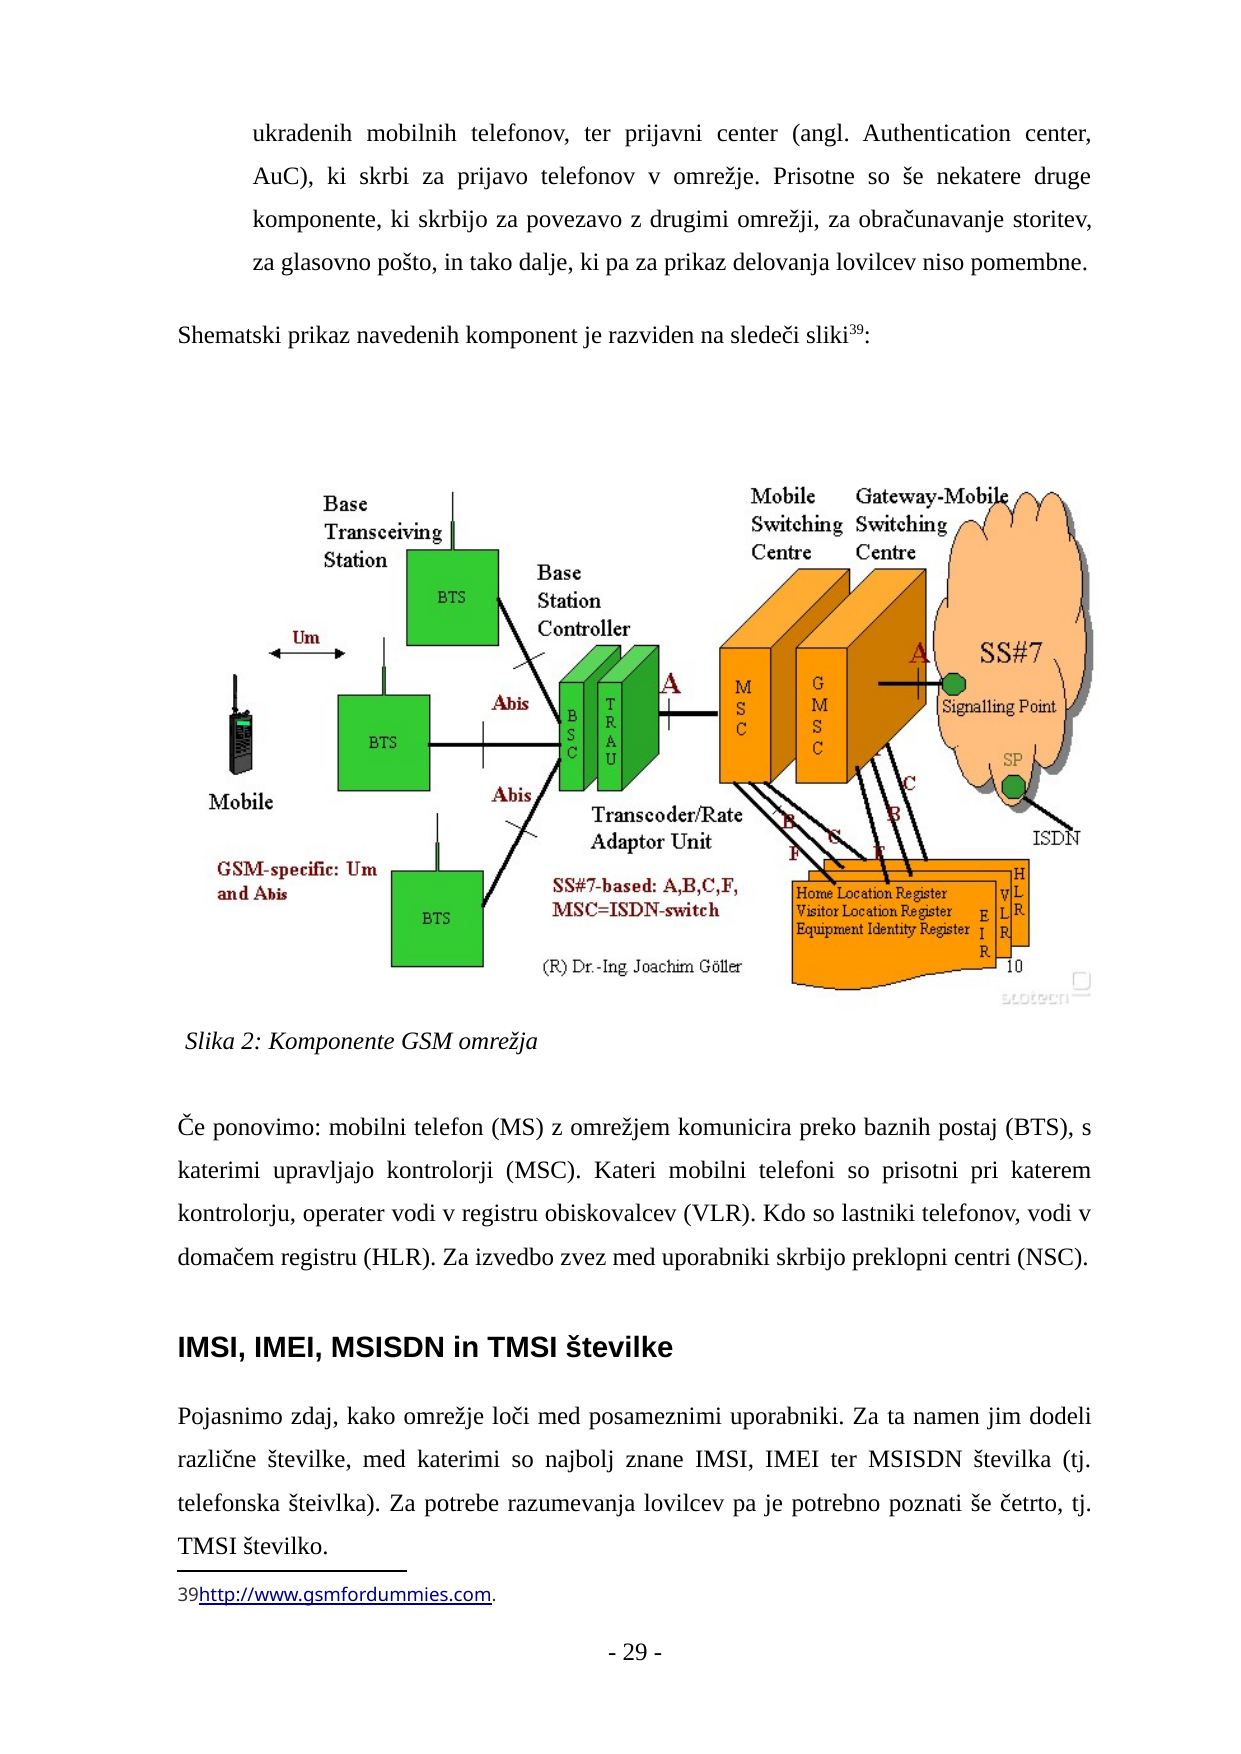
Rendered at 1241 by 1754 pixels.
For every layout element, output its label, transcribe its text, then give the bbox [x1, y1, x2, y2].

text Shematski prikaz navedenih komponent je razviden na sledeči sliki: [177, 321, 1093, 349]
list ukradenih mobilnih telefonov, ter prijavni center (angl. Authentication center, AuC), ki skrbi za prijavo telefonov v omrežje. Prisotne so še nekatere druge komponente, ki skrbijo za povezavo z drugimi omrežji, za obračunavanje storitev, za glasovno pošto, in tako dalje, ki pa za prikaz delovanja lovilcev niso pomembne. [215, 118, 1093, 276]
text http://www.gsmfordummies.com. [177, 1577, 1093, 1607]
text Če ponovimo: mobilni telefon (MS) z omrežjem komunicira preko baznih postaj (BTS), s katerimi upravljajo kontrolorji (MSC). Kateri mobilni telefoni so prisotni pri katerem kontrolorju, operater vodi v registru obiskovalcev (VLR). Kdo so lastniki telefonov, vodi v domačem registru (HLR). Za izvedbo zvez med uporabniki skrbijo preklopni centri (NSC). [177, 467, 1093, 1270]
text Pojasnimo zdaj, kako omrežje loči med posameznimi uporabniki. Za ta namen jim dodeli različne številke, med katerimi so najbolj znane IMSI, IMEI ter MSISDN številka (tj. telefonska šteivlka). Za potrebe razumevanja lovilcev pa je potrebno poznati še četrto, tj. TMSI številko. [177, 1401, 1093, 1559]
picture [185, 479, 1101, 1012]
subtitle IMSI, IMEI, MSISDN in TMSI številke [177, 1330, 1093, 1363]
text Slika 2: Komponente GSM omrežja [185, 1012, 1189, 1055]
